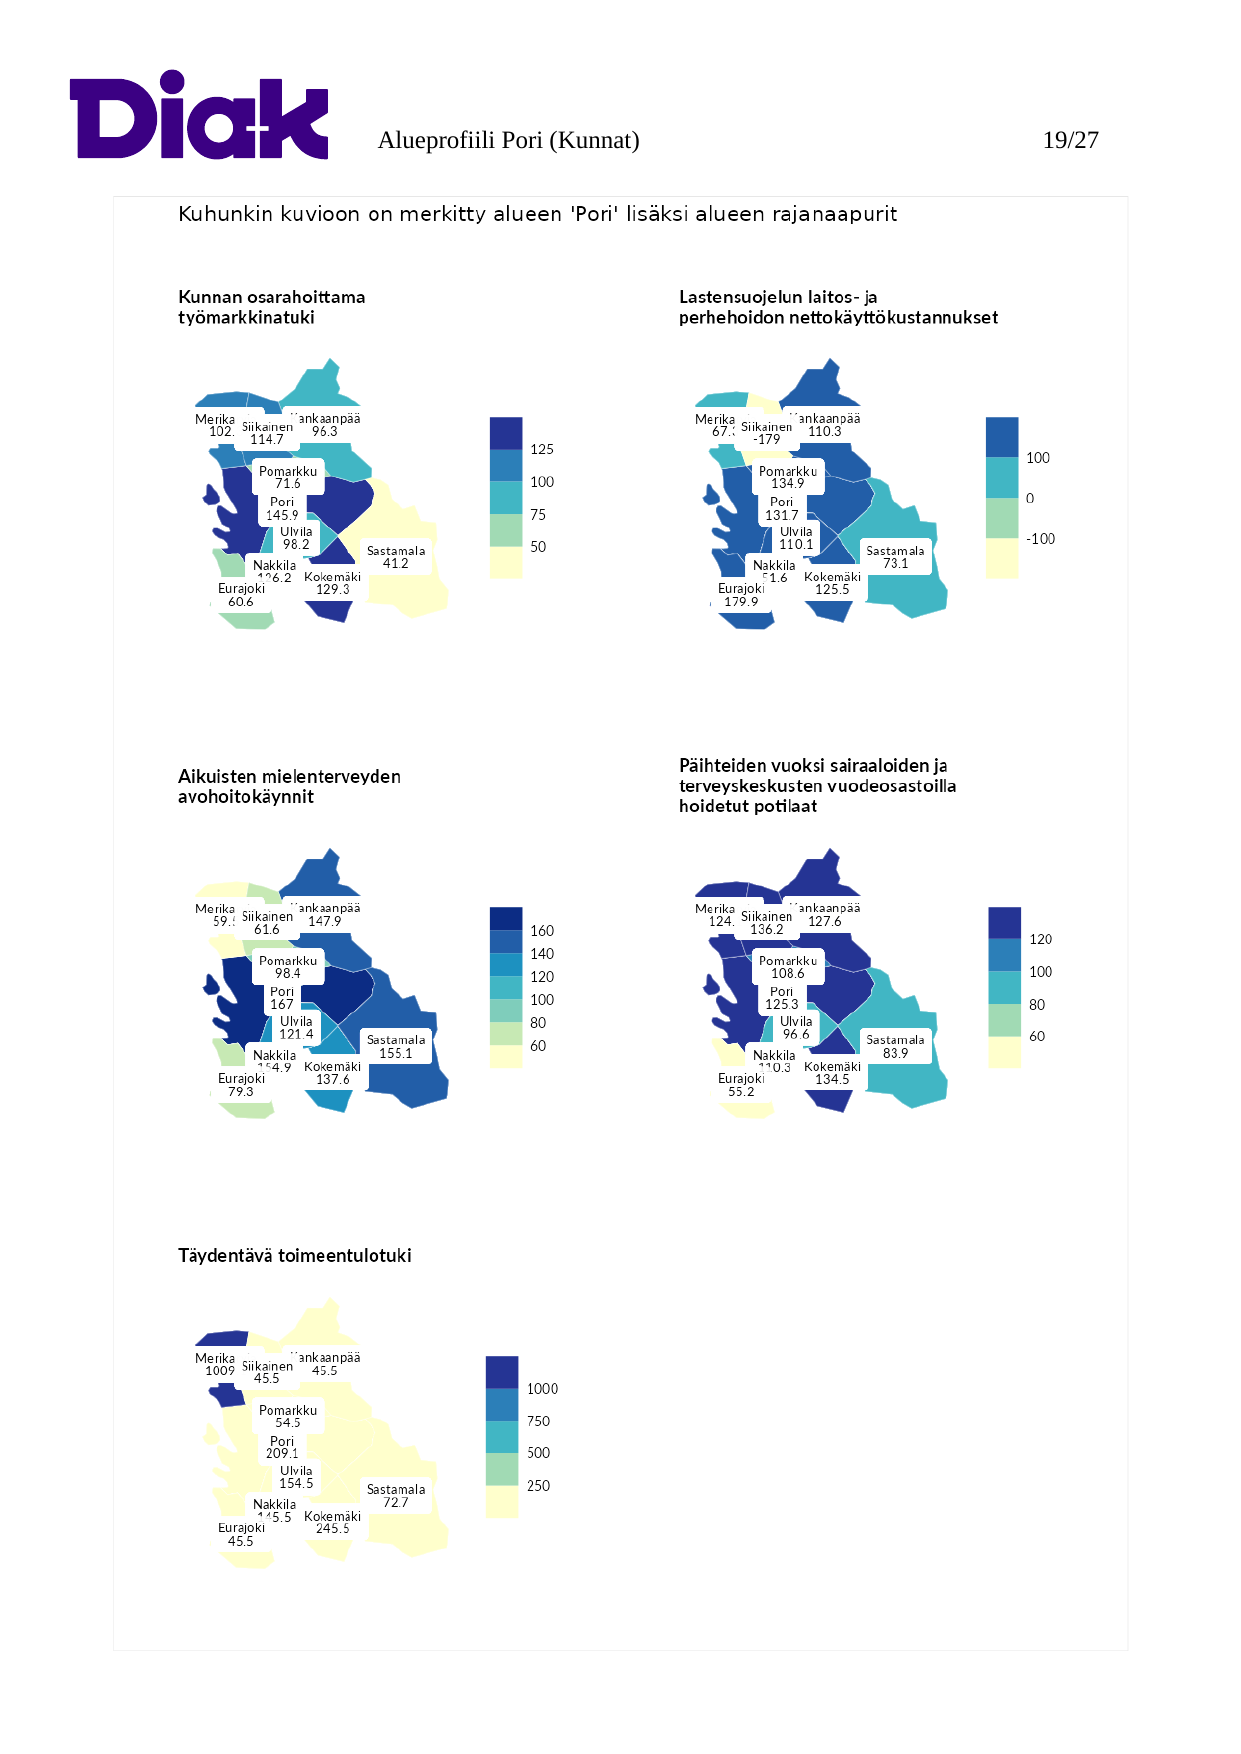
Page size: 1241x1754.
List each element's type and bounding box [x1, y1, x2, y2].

picture [61, 196, 1179, 1651]
